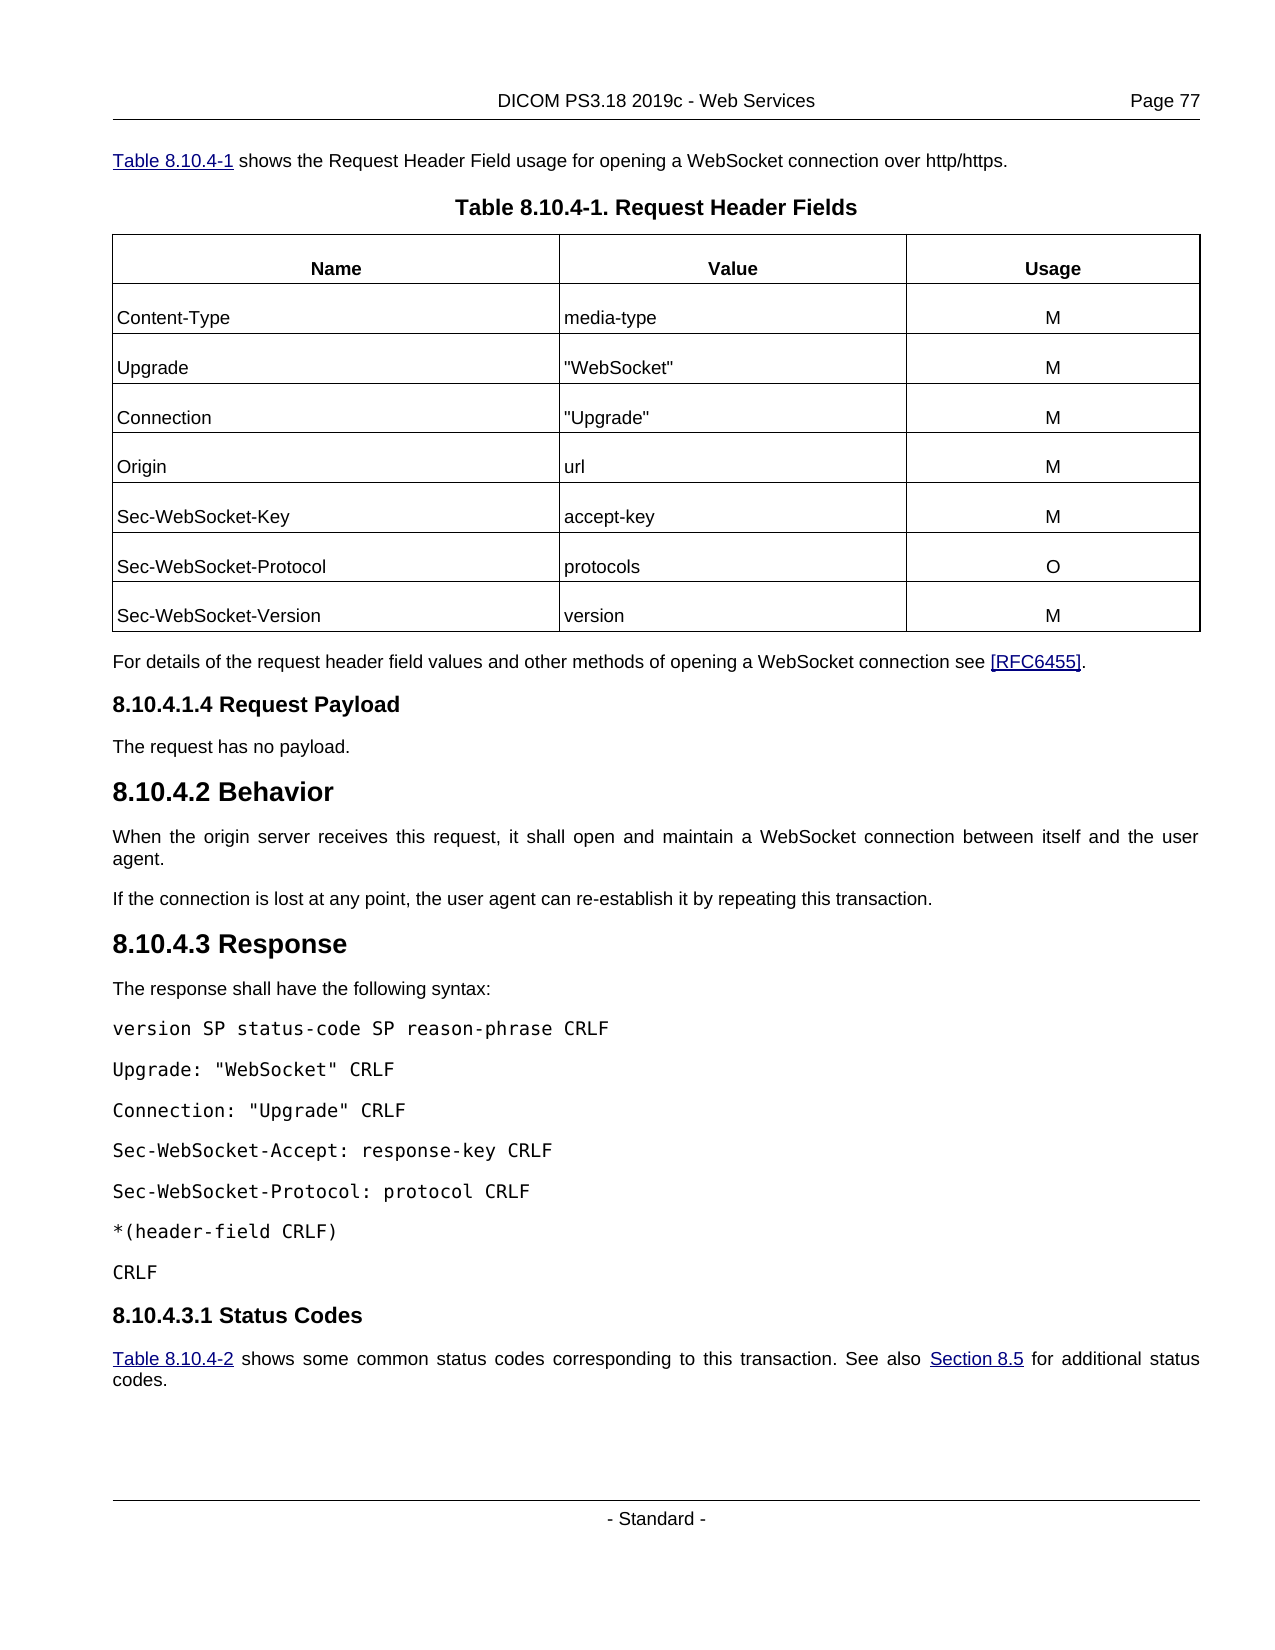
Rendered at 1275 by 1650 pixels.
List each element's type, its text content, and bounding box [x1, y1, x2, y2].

table_cell url [560, 433, 906, 482]
table_cell Origin [113, 433, 559, 482]
table_cell Sec-WebSocket-Key [113, 483, 559, 532]
text When the origin server receives this request, it shall open and maintain a WebSocket connection between itself and the user agent. [112, 826, 1200, 869]
text Connection: "Upgrade" CRLF [112, 1100, 1200, 1122]
table_cell M [907, 384, 1199, 432]
table_cell M [907, 334, 1199, 382]
text Table 8.10.4-1. Request Header Fields [112, 194, 1200, 220]
table_cell M [907, 284, 1199, 333]
table_cell M [907, 582, 1199, 631]
text Upgrade: "WebSocket" CRLF [112, 1059, 1200, 1081]
text Sec-WebSocket-Protocol: protocol CRLF [112, 1181, 1200, 1203]
text version SP status-code SP reason-phrase CRLF [112, 1018, 1200, 1040]
table_cell M [907, 433, 1199, 482]
table_cell protocols [560, 533, 906, 581]
table_cell accept-key [560, 483, 906, 532]
table_cell Sec-WebSocket-Version [113, 582, 559, 631]
table_cell Sec-WebSocket-Protocol [113, 533, 559, 581]
table_cell Content-Type [113, 284, 559, 333]
table_cell O [907, 533, 1199, 581]
text If the connection is lost at any point, the user agent can re-establish it by repeating this transaction. [112, 888, 1200, 909]
table_cell media-type [560, 284, 906, 333]
text 8.10.4.2 Behavior [112, 776, 1200, 807]
table_cell version [560, 582, 906, 631]
text Sec-WebSocket-Accept: response-key CRLF [112, 1140, 1200, 1162]
text 8.10.4.3 Response [112, 928, 1200, 959]
text The response shall have the following syntax: [112, 978, 1200, 1000]
text 8.10.4.1.4 Request Payload [112, 691, 1200, 717]
table_header Value [560, 235, 906, 283]
table_cell Connection [113, 384, 559, 432]
text The request has no payload. [112, 736, 1200, 757]
table_header Usage [907, 235, 1199, 283]
text CRLF [112, 1262, 1200, 1284]
table_cell "WebSocket" [560, 334, 906, 382]
table_cell Upgrade [113, 334, 559, 382]
text For details of the request header field values and other methods of opening a WebSocket connection see [RFC6455]. [112, 651, 1200, 672]
text 8.10.4.3.1 Status Codes [112, 1303, 1200, 1329]
text Table 8.10.4-1 shows the Request Header Field usage for opening a WebSocket connection over http/https. [112, 150, 1200, 172]
text *(header-field CRLF) [112, 1222, 1200, 1243]
text Table 8.10.4-2 shows some common status codes corresponding to this transaction. See also Section 8.5 for additional status codes. [112, 1347, 1200, 1391]
table_cell "Upgrade" [560, 384, 906, 432]
table_header Name [113, 235, 559, 283]
table_cell M [907, 483, 1199, 532]
